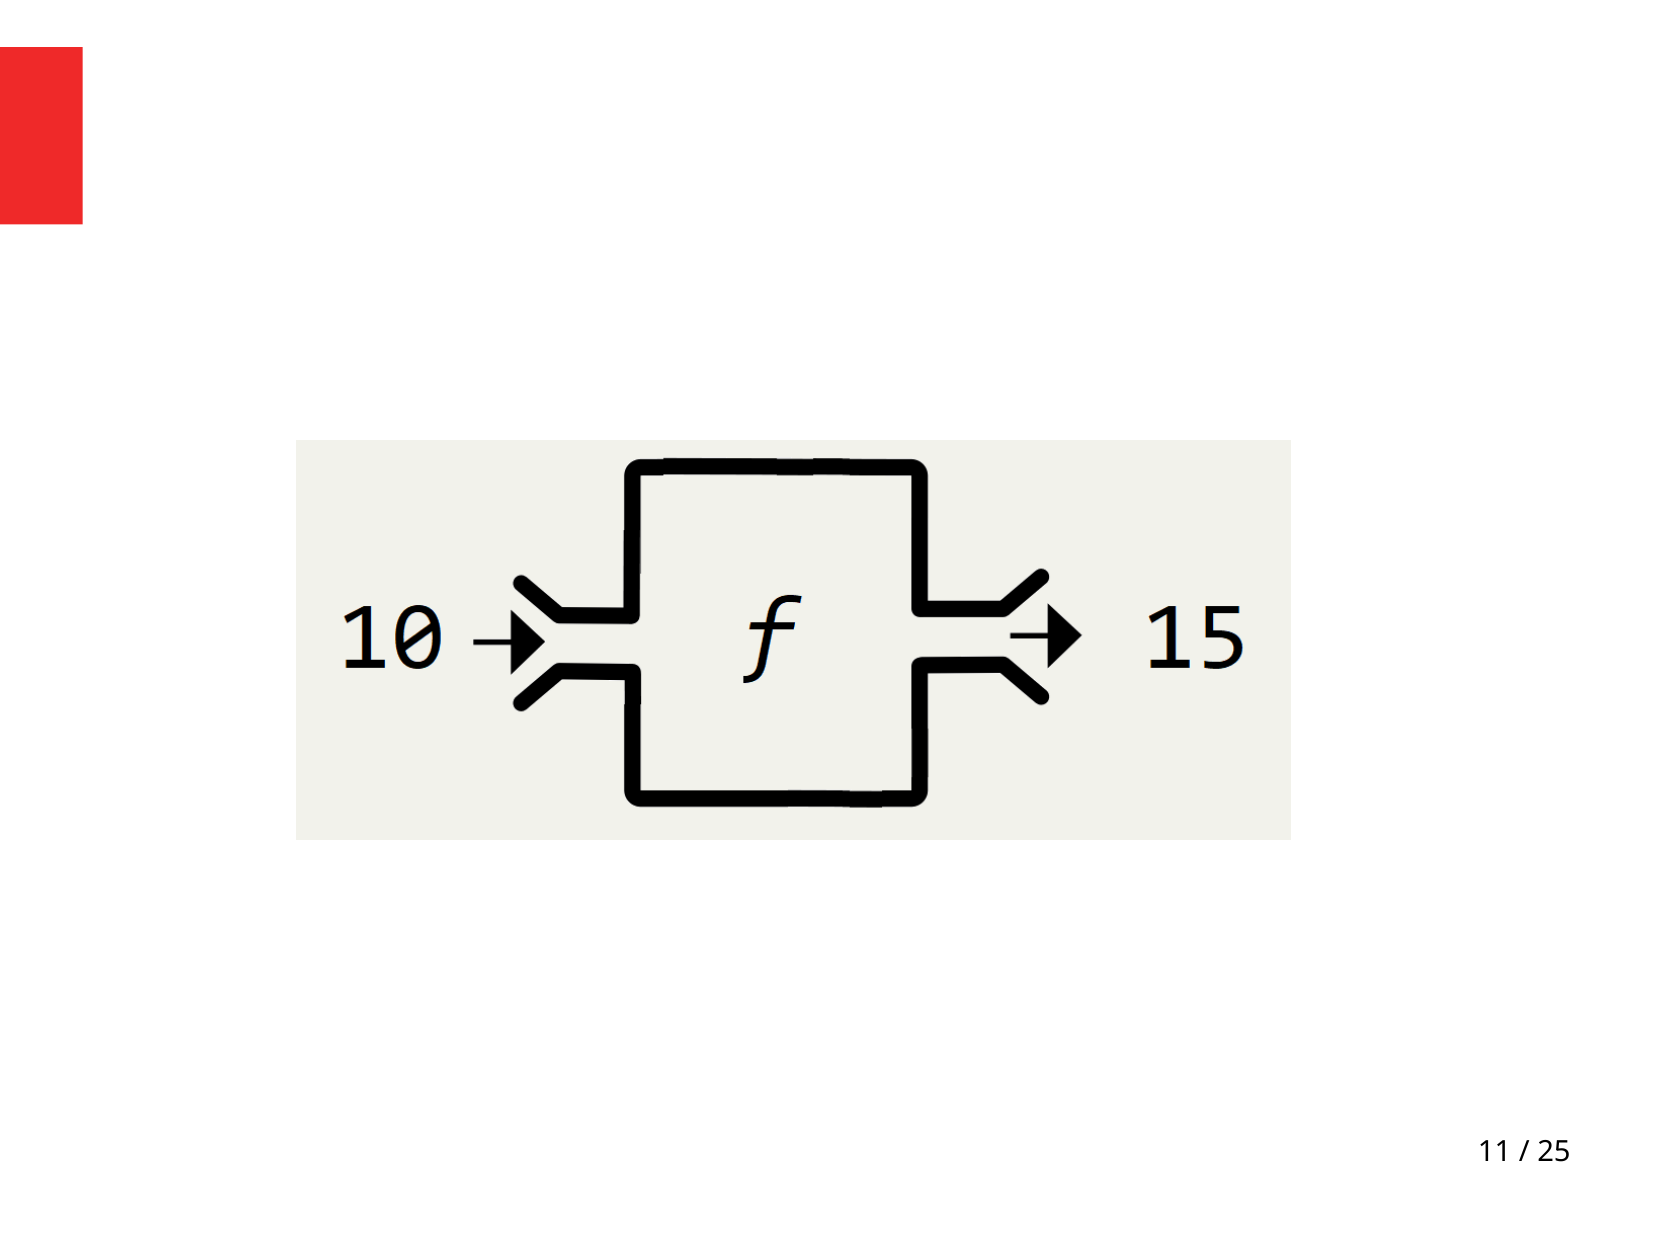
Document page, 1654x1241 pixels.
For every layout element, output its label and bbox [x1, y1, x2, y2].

picture [296, 440, 1291, 841]
